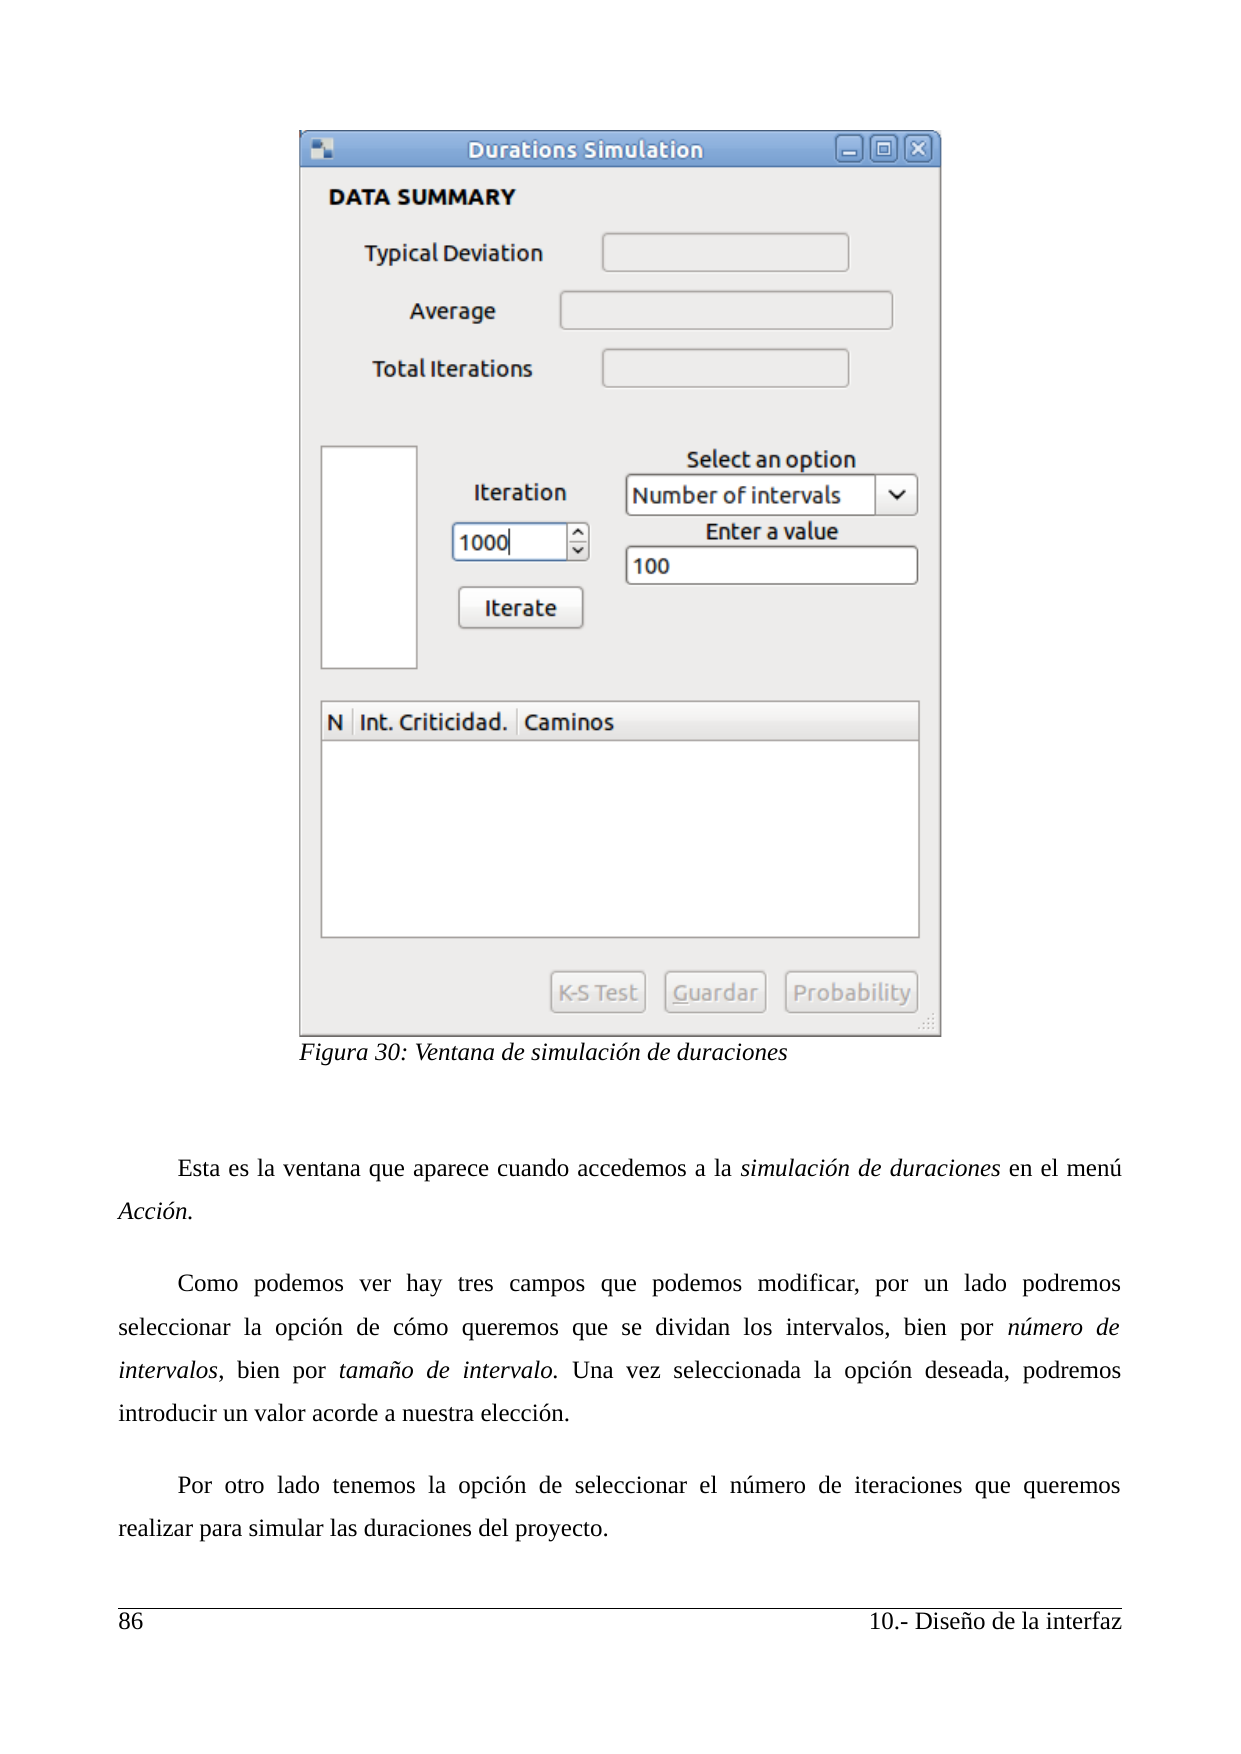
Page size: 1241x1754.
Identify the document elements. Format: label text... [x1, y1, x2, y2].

text Por otro lado tenemos la opción de seleccionar el número de iteraciones que queremos realizar para simular las duraciones del proyecto. [118, 1470, 1122, 1542]
text Como podemos ver hay tres campos que podemos modificar, por un lado podremos seleccionar la opción de cómo queremos que se dividan los intervalos, bien por número de intervalos, bien por tamaño de intervalo. Una vez seleccionada la opción deseada, podremos introducir un valor acorde a nuestra elección. [118, 1268, 1122, 1427]
picture [299, 130, 942, 1037]
text Esta es la ventana que aparece cuando accedemos a la simulación de duraciones en el menú Acción. [118, 1153, 1122, 1224]
text Figura 30: Ventana de simulación de duraciones [299, 1037, 941, 1066]
